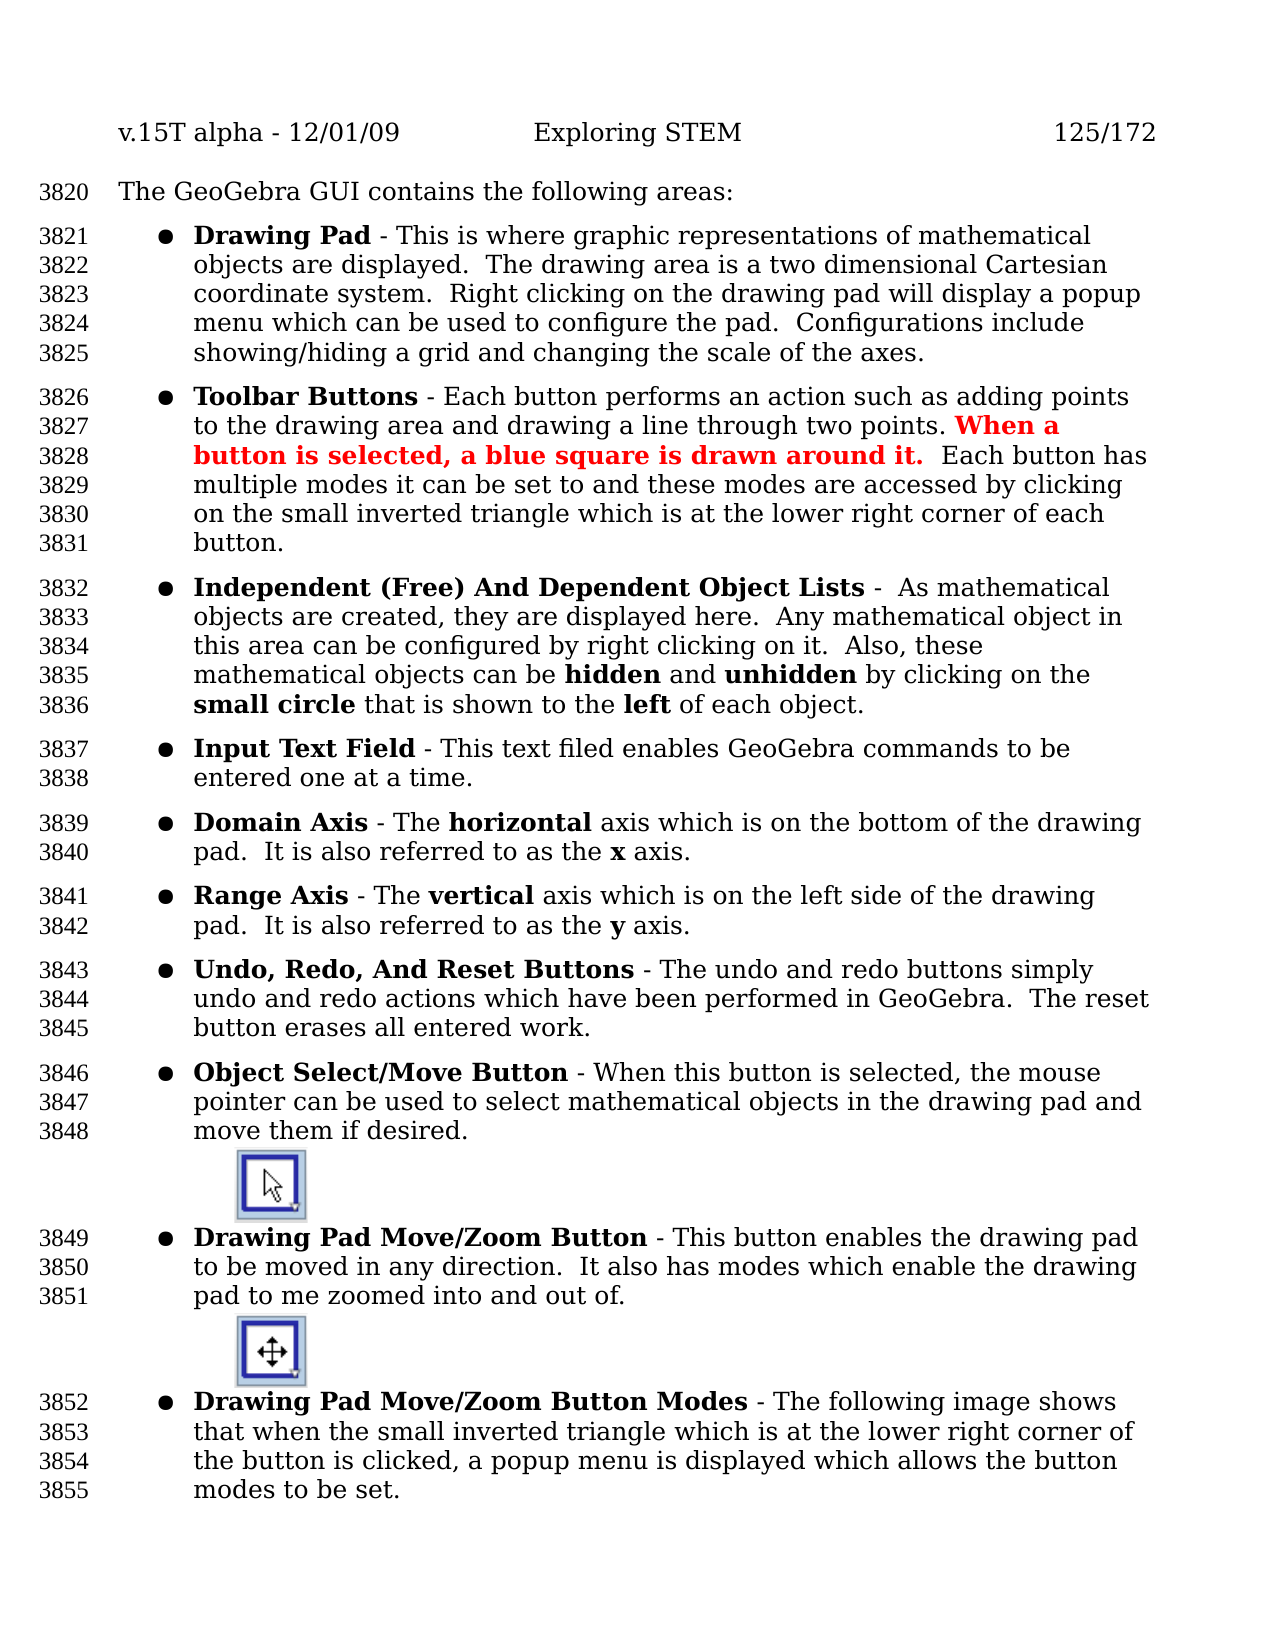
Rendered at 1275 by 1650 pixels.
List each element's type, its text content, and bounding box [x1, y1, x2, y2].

list Undo, Redo, And Reset Buttons - The undo and redo buttons simply undo and redo actions which have been performed in GeoGebra. The reset button erases all entered work. [156, 955, 1157, 1043]
list Input Text Field - This text filed enables GeoGebra commands to be entered one at a time. [156, 734, 1157, 793]
list Domain Axis - The horizontal axis which is on the bottom of the drawing pad. It is also referred to as the x axis. [156, 808, 1157, 866]
text The GeoGebra GUI contains the following areas: [118, 177, 1157, 206]
list Object Select/Move Button - When this button is selected, the mouse pointer can be used to select mathematical objects in the drawing pad and move them if desired. [156, 1058, 1157, 1146]
list Range Axis - The vertical axis which is on the left side of the drawing pad. It is also referred to as the y axis. [156, 881, 1157, 940]
list Drawing Pad Move/Zoom Button - This button enables the drawing pad to be moved in any direction. It also has modes which enable the drawing pad to me zoomed into and out of. [156, 1220, 1157, 1310]
list Drawing Pad - This is where graphic representations of mathematical objects are displayed. The drawing area is a two dimensional Cartesian coordinate system. Right clicking on the drawing pad will display a popup menu which can be used to configure the pad. Configurations include showing/hiding a grid and changing the scale of the axes. [156, 221, 1157, 367]
picture [234, 1313, 308, 1388]
list Drawing Pad Move/Zoom Button Modes - The following image shows that when the small inverted triangle which is at the lower right corner of the button is clicked, a popup menu is displayed which allows the button modes to be set. [156, 1385, 1157, 1504]
list Independent (Free) And Dependent Object Lists - As mathematical objects are created, they are displayed here. Any mathematical object in this area can be configured by right clicking on it. Also, these mathematical objects can be hidden and unhidden by clicking on the small circle that is shown to the left of each object. [156, 573, 1157, 719]
list Toolbar Buttons - Each button performs an action such as adding points to the drawing area and drawing a line through two points. When a button is selected, a blue square is drawn around it. Each button has multiple modes it can be set to and these modes are accessed by clicking on the small inverted triangle which is at the lower right corner of each button. [156, 382, 1157, 558]
picture [234, 1147, 308, 1223]
